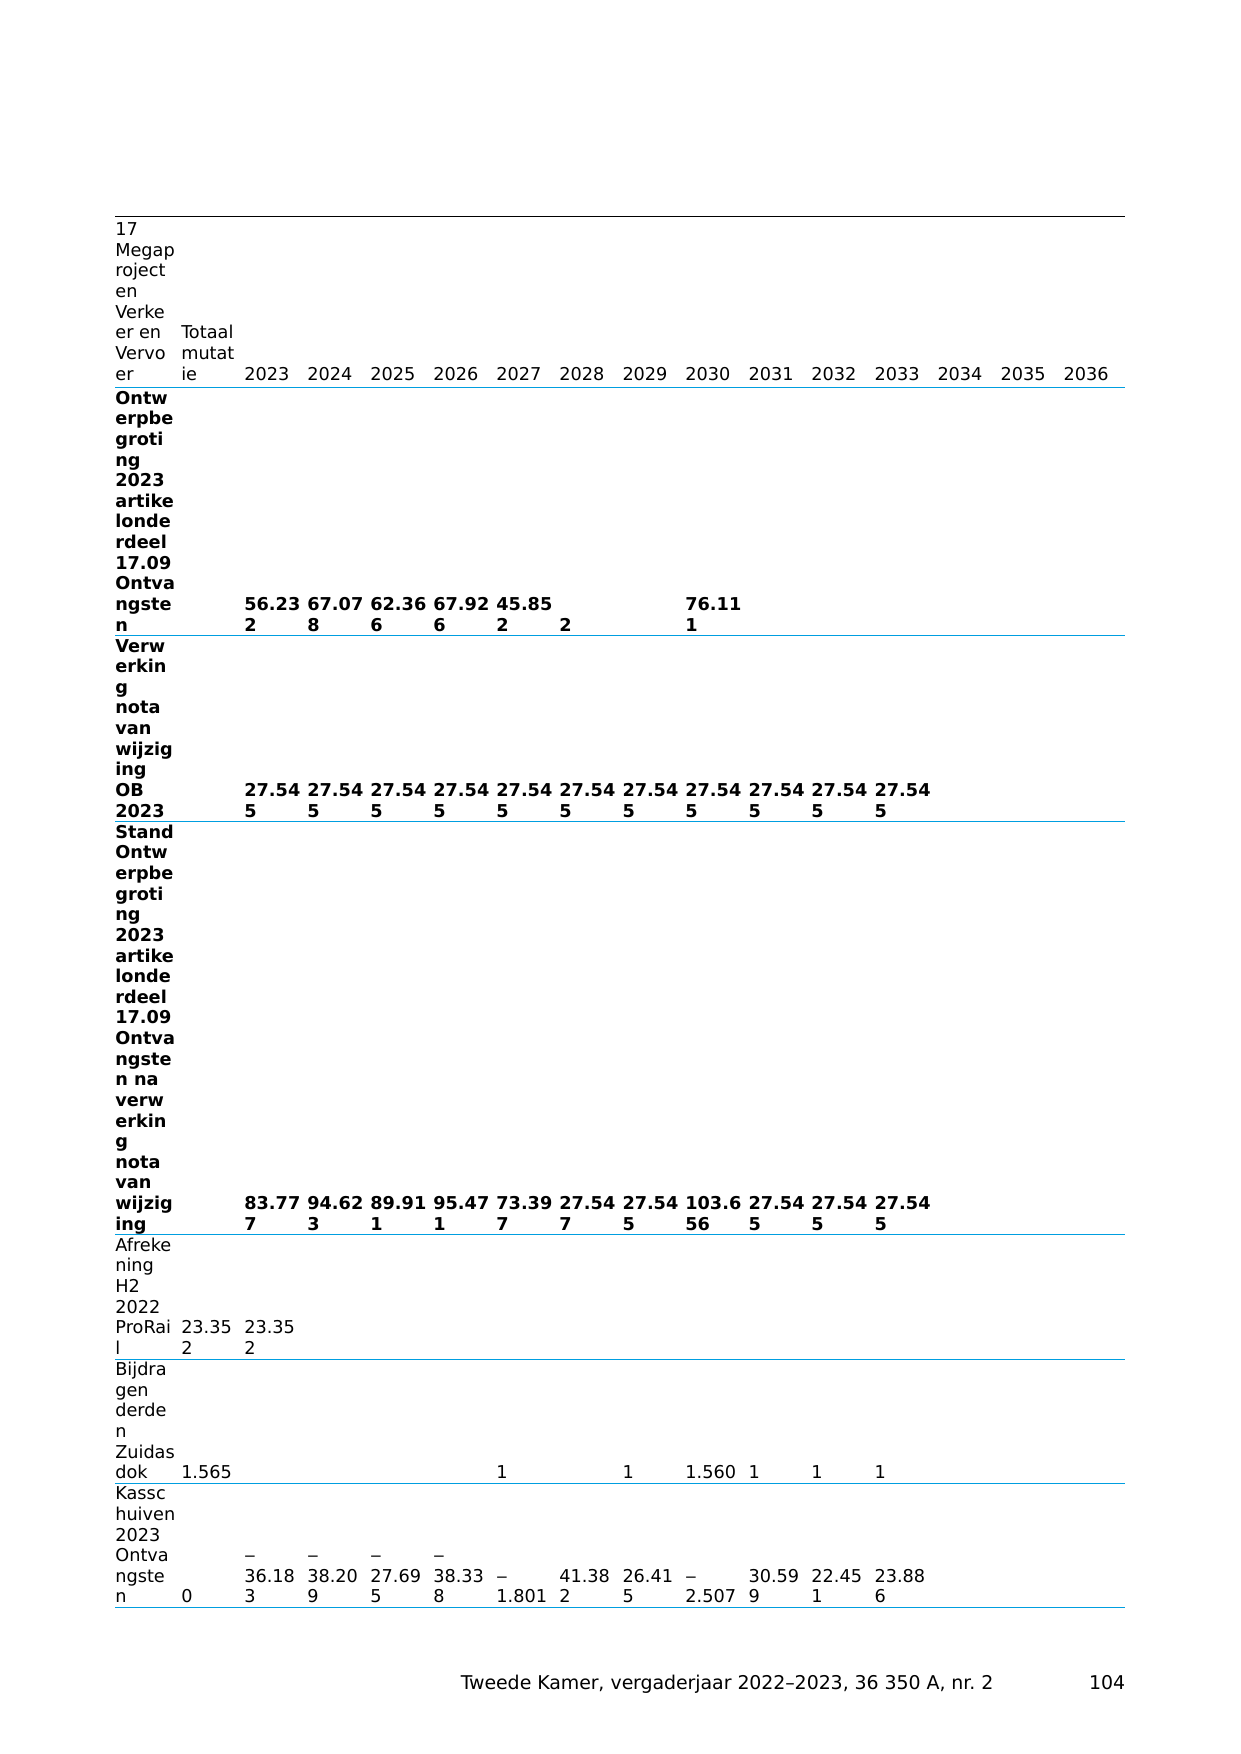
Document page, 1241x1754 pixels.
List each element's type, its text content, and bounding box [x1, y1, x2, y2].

table_cell 62.366 [367, 388, 430, 635]
table_cell 2033 [871, 217, 934, 387]
table_cell 27.545 [619, 636, 682, 821]
table_cell 27.545 [871, 636, 934, 821]
table_cell [619, 388, 682, 635]
table_cell 27.545 [430, 636, 493, 821]
table_cell 27.545 [808, 822, 871, 1234]
table_cell 2023 [241, 217, 304, 387]
table_cell 27.545 [304, 636, 367, 821]
table_cell ‒ 38.209 [304, 1484, 367, 1607]
table_cell 41.382 [556, 1484, 619, 1607]
table_cell [1060, 1360, 1125, 1483]
table_cell 56.232 [241, 388, 304, 635]
table_cell 2029 [619, 217, 682, 387]
table_cell 23.352 [178, 1235, 241, 1358]
table_cell [304, 1235, 367, 1358]
table_cell [1060, 1484, 1125, 1607]
table_cell 67.078 [304, 388, 367, 635]
table_cell Bijdragen derden Zuidasdok [115, 1360, 178, 1483]
table_cell [998, 1484, 1060, 1607]
table_cell [304, 1360, 367, 1483]
table_cell [430, 1360, 493, 1483]
table_cell [430, 1235, 493, 1358]
table_cell ‒ 1.801 [493, 1484, 556, 1607]
table_cell 1 [493, 1360, 556, 1483]
table_cell [1060, 1235, 1125, 1358]
table_cell [934, 822, 997, 1234]
table_cell ‒ 38.338 [430, 1484, 493, 1607]
table_cell 73.397 [493, 822, 556, 1234]
table_cell [934, 1484, 997, 1607]
table_cell Totaal mutatie [178, 217, 241, 387]
table_cell [934, 1235, 997, 1358]
table_cell [367, 1235, 430, 1358]
table_cell [998, 822, 1060, 1234]
table_cell 23.886 [871, 1484, 934, 1607]
table_cell 27.545 [367, 636, 430, 821]
table_cell 27.545 [745, 822, 808, 1234]
table_cell 17 Megaprojecten Verkeer en Vervoer [115, 217, 178, 387]
table_cell 23.352 [241, 1235, 304, 1358]
table_cell ‒ 36.183 [241, 1484, 304, 1607]
table_cell [241, 1360, 304, 1483]
table_cell 2031 [745, 217, 808, 387]
table_cell [934, 636, 997, 821]
table_cell 2027 [493, 217, 556, 387]
table_cell [367, 1360, 430, 1483]
table_cell 95.471 [430, 822, 493, 1234]
table_cell 27.545 [871, 822, 934, 1234]
table_cell 83.777 [241, 822, 304, 1234]
table_cell 45.852 [493, 388, 556, 635]
table_cell [998, 1235, 1060, 1358]
table_cell 27.545 [745, 636, 808, 821]
table_cell [934, 1360, 997, 1483]
table_cell 30.599 [745, 1484, 808, 1607]
table_cell [1060, 388, 1125, 635]
table_cell 76.111 [682, 388, 745, 635]
table_cell 2024 [304, 217, 367, 387]
table_cell 2034 [934, 217, 997, 387]
table_cell ‒ 2.507 [682, 1484, 745, 1607]
table_cell 1.565 [178, 1360, 241, 1483]
table_cell 1.560 [682, 1360, 745, 1483]
table_cell 27.547 [556, 822, 619, 1234]
table_cell [556, 1360, 619, 1483]
table_cell [998, 636, 1060, 821]
table_cell Afrekening H2 2022 ProRail [115, 1235, 178, 1358]
table_cell [178, 388, 241, 635]
table_cell [871, 1235, 934, 1358]
table_cell 2026 [430, 217, 493, 387]
table_cell 27.545 [619, 822, 682, 1234]
table_header Tabel 18 Artikel 17 [115, 191, 1125, 216]
table_cell [934, 388, 997, 635]
table_cell [745, 388, 808, 635]
table_cell 2 [556, 388, 619, 635]
table_cell [998, 388, 1060, 635]
table_cell 1 [871, 1360, 934, 1483]
table_cell Ontwerpbegroting 2023 artikelonderdeel 17.09 Ontvangsten [115, 388, 178, 635]
table_cell [1060, 636, 1125, 821]
table_cell 1 [745, 1360, 808, 1483]
table_cell [808, 1235, 871, 1358]
table_cell [682, 1235, 745, 1358]
table_cell 2032 [808, 217, 871, 387]
table_cell 27.545 [493, 636, 556, 821]
table_cell [178, 636, 241, 821]
table_cell 89.911 [367, 822, 430, 1234]
table_cell 2035 [998, 217, 1060, 387]
table_cell 0 [178, 1484, 241, 1607]
table_cell 103.656 [682, 822, 745, 1234]
table_cell [998, 1360, 1060, 1483]
table_cell [1060, 822, 1125, 1234]
table_cell [745, 1235, 808, 1358]
table_cell 2036 [1060, 217, 1125, 387]
table_cell [619, 1235, 682, 1358]
table_cell 1 [619, 1360, 682, 1483]
table_cell 2030 [682, 217, 745, 387]
table_cell 1 [808, 1360, 871, 1483]
table_cell [556, 1235, 619, 1358]
table_cell Stand Ontwerpbegroting 2023 artikelonderdeel 17.09 Ontvangsten na verwerking nota van wijziging [115, 822, 178, 1234]
table_cell [493, 1235, 556, 1358]
table_cell Kasschuiven 2023 Ontvangsten [115, 1484, 178, 1607]
table_cell 27.545 [682, 636, 745, 821]
table_cell Verwerking nota van wijziging OB 2023 [115, 636, 178, 821]
table_cell 26.415 [619, 1484, 682, 1607]
table_cell 2028 [556, 217, 619, 387]
table_cell 22.451 [808, 1484, 871, 1607]
table_cell 67.926 [430, 388, 493, 635]
table_cell 27.545 [808, 636, 871, 821]
table_cell [178, 822, 241, 1234]
table_cell 27.545 [241, 636, 304, 821]
table_cell 27.545 [556, 636, 619, 821]
table_cell [871, 388, 934, 635]
table_cell 94.623 [304, 822, 367, 1234]
table_cell [808, 388, 871, 635]
table_cell ‒ 27.695 [367, 1484, 430, 1607]
table_cell 2025 [367, 217, 430, 387]
